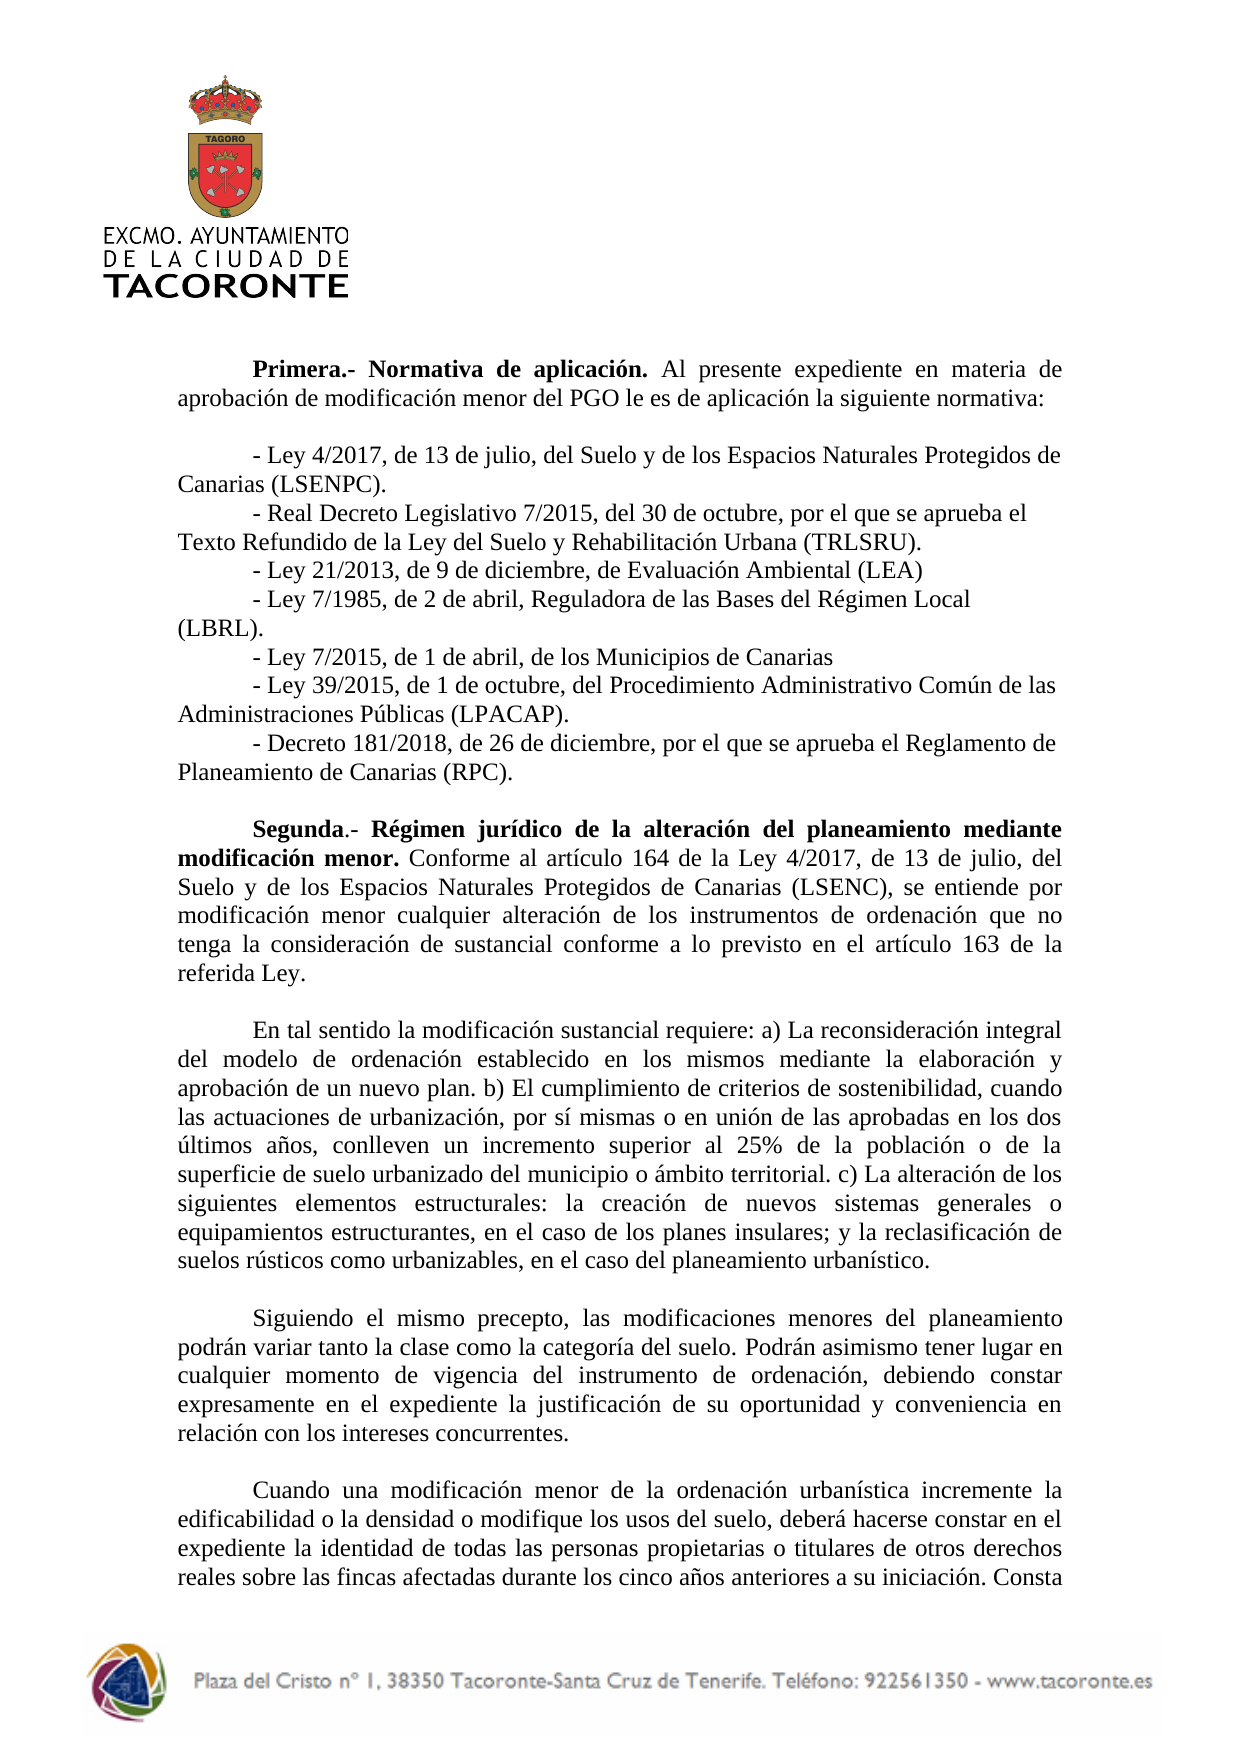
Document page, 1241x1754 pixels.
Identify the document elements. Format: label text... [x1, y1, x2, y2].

text Siguiendo el mismo precepto, las modificaciones menores del planeamiento podrán variar tanto la clase como la categoría del suelo. Podrán asimismo tener lugar en cualquier momento de vigencia del instrumento de ordenación, debiendo constar expresamente en el expediente la justificación de su oportunidad y conveniencia en relación con los intereses concurrentes. [177, 1303, 1063, 1447]
text - Decreto 181/2018, de 26 de diciembre, por el que se aprueba el Reglamento de Planeamiento de Canarias (RPC). [177, 728, 1063, 785]
text - Real Decreto Legislativo 7/2015, del 30 de octubre, por el que se aprueba el Texto Refundido de la Ley del Suelo y Rehabilitación Urbana (TRLSRU). [177, 498, 1063, 555]
text - Ley 7/1985, de 2 de abril, Reguladora de las Bases del Régimen Local (LBRL). [177, 584, 1063, 642]
text - Ley 39/2015, de 1 de octubre, del Procedimiento Administrativo Común de las Administraciones Públicas (LPACAP). [177, 670, 1063, 728]
text Cuando una modificación menor de la ordenación urbanística incremente la edificabilidad o la densidad o modifique los usos del suelo, deberá hacerse constar en el expediente la identidad de todas las personas propietarias o titulares de otros derechos reales sobre las fincas afectadas durante los cinco años anteriores a su iniciación. Consta [177, 1475, 1063, 1590]
text - Ley 7/2015, de 1 de abril, de los Municipios de Canarias [177, 642, 1063, 670]
text - Ley 21/2013, de 9 de diciembre, de Evaluación Ambiental (LEA) [177, 555, 1063, 584]
text Primera.- Normativa de aplicación. Al presente expediente en materia de aprobación de modificación menor del PGO le es de aplicación la siguiente normativa: [177, 354, 1063, 412]
text Segunda.- Régimen jurídico de la alteración del planeamiento mediante modificación menor. Conforme al artículo 164 de la Ley 4/2017, de 13 de julio, del Suelo y de los Espacios Naturales Protegidos de Canarias (LSENC), se entiende por modificación menor cualquier alteración de los instrumentos de ordenación que no tenga la consideración de sustancial conforme a lo previsto en el artículo 163 de la referida Ley. [177, 814, 1063, 987]
picture [103, 75, 348, 298]
text En tal sentido la modificación sustancial requiere: a) La reconsideración integral del modelo de ordenación establecido en los mismos mediante la elaboración y aprobación de un nuevo plan. b) El cumplimiento de criterios de sostenibilidad, cuando las actuaciones de urbanización, por sí mismas o en unión de las aprobadas en los dos últimos años, conlleven un incremento superior al 25% de la población o de la superficie de suelo urbanizado del municipio o ámbito territorial. c) La alteración de los siguientes elementos estructurales: la creación de nuevos sistemas generales o equipamientos estructurantes, en el caso de los planes insulares; y la reclasificación de suelos rústicos como urbanizables, en el caso del planeamiento urbanístico. [177, 1015, 1063, 1274]
text - Ley 4/2017, de 13 de julio, del Suelo y de los Espacios Naturales Protegidos de Canarias (LSENPC). [177, 440, 1063, 498]
picture [80, 1630, 1163, 1737]
